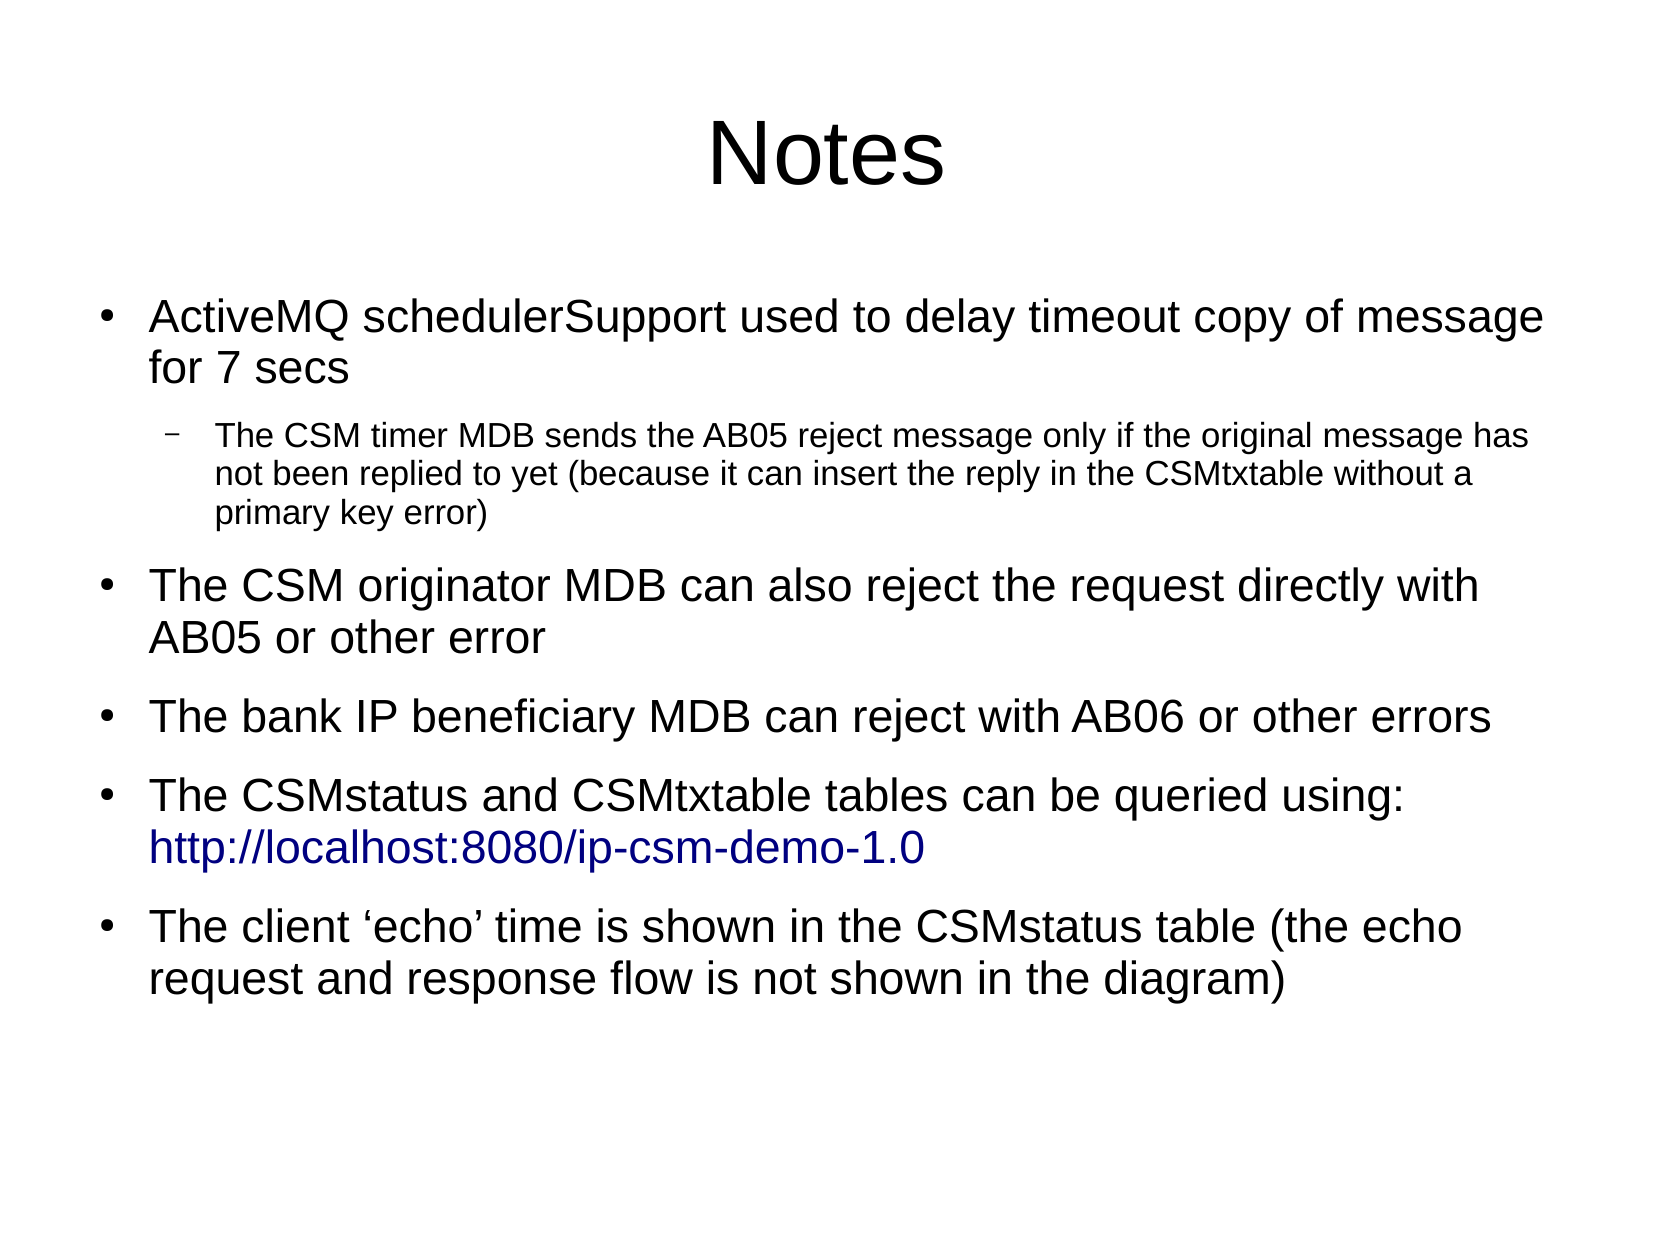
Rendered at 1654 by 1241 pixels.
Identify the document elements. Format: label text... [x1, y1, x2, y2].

list ActiveMQ schedulerSupport used to delay timeout copy of message for 7 secs The CSM timer MDB sends the AB05 reject message only if the original message has not been replied to yet (because it can insert the reply in the CSMtxtable without a primary key error) The CSM originator MDB can also reject the request directly with AB05 or other error The bank IP beneficiary MDB can reject with AB06 or other errors The CSMstatus and CSMtxtable tables can be queried using: http://localhost:8080/ip-csm-demo-1.0 The client ‘echo’ time is shown in the CSMstatus table (the echo request and response flow is not shown in the diagram) [82, 290, 1571, 1010]
title Notes [82, 49, 1571, 257]
